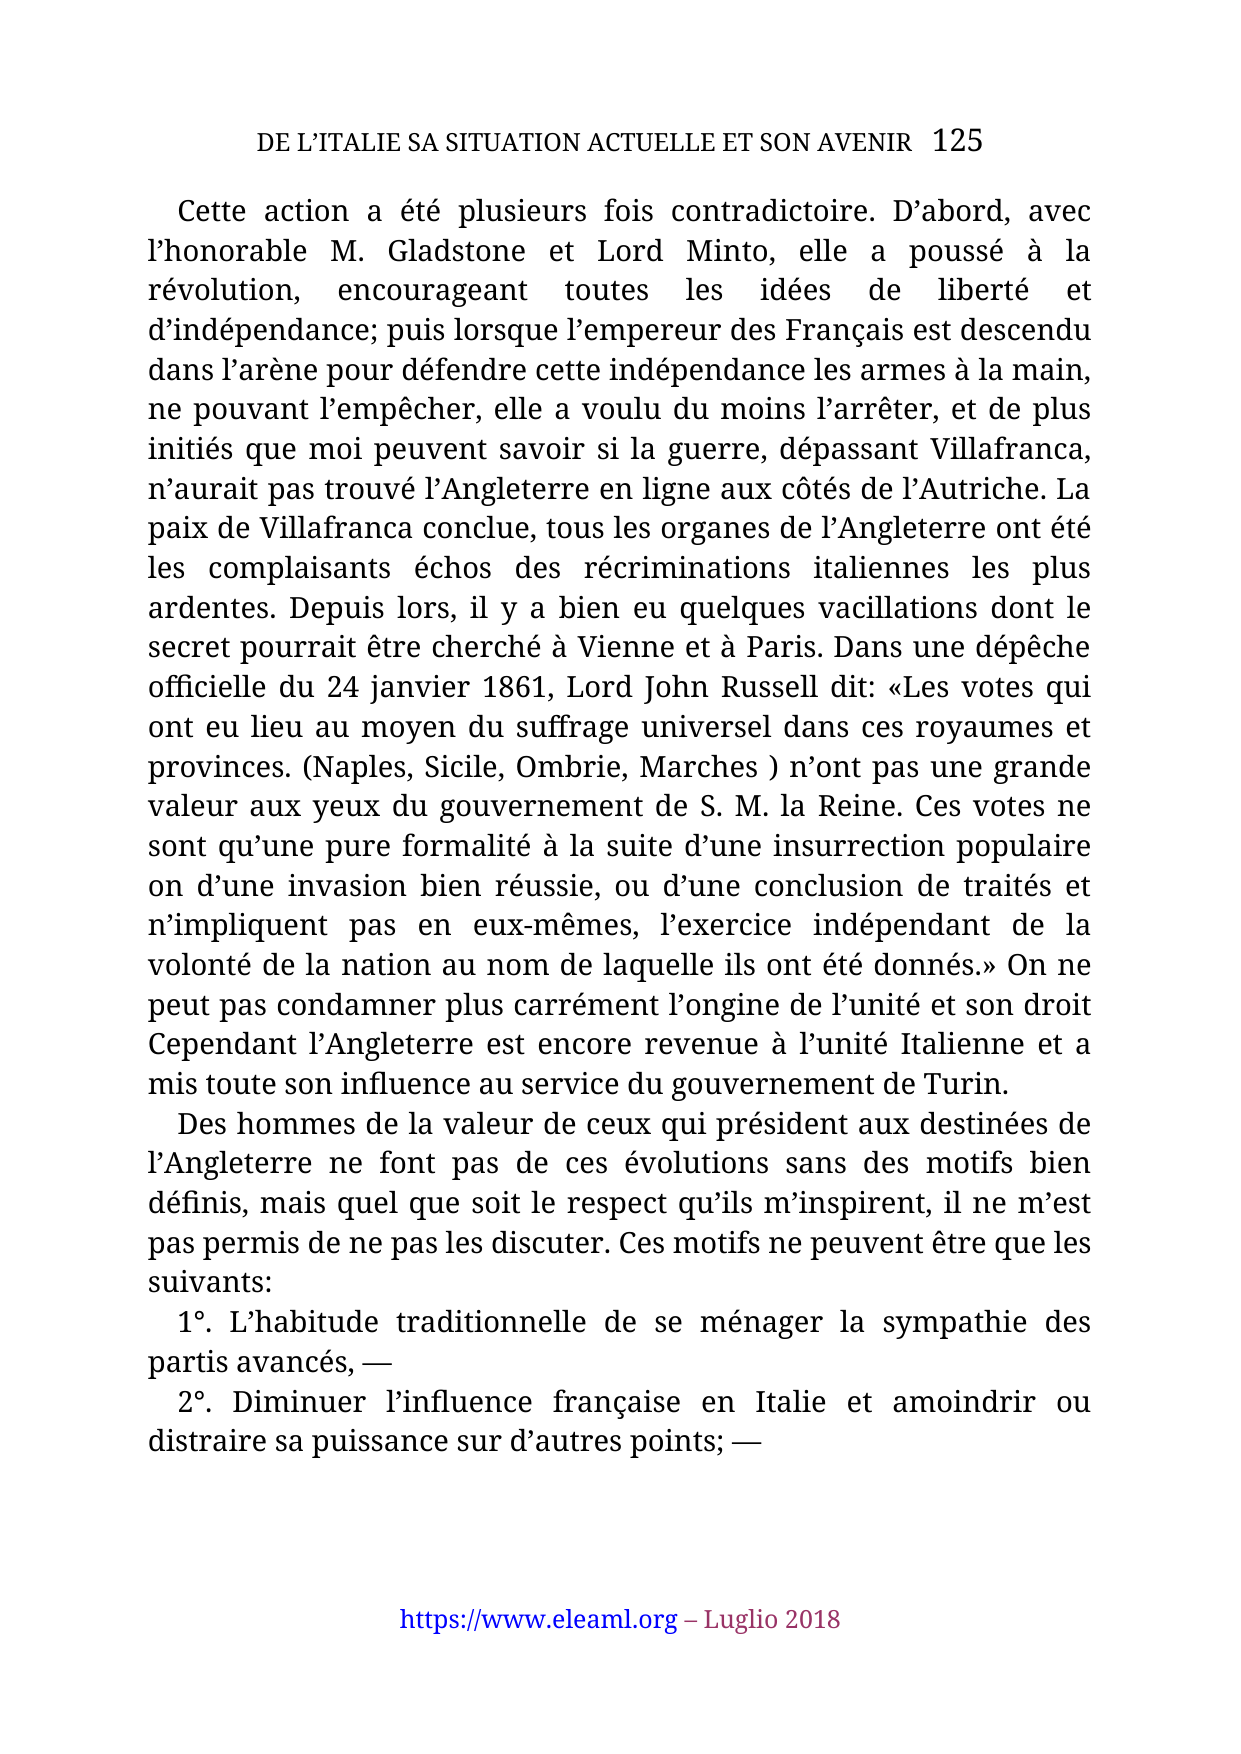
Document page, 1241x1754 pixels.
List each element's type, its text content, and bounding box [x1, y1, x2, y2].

text 1°. L’habitude traditionnelle de se ménager la sympathie des partis avancés, — [148, 1301, 1093, 1381]
text Des hommes de la valeur de ceux qui président aux destinées de l’Angleterre ne font pas de ces évolutions sans des motifs bien définis, mais quel que soit le respect qu’ils m’inspirent, il ne m’est pas permis de ne pas les discuter. Ces motifs ne peuvent être que les suivants: [148, 1103, 1093, 1301]
text Cette action a été plusieurs fois contradictoire. D’abord, avec l’honorable M. Gladstone et Lord Minto, elle a poussé à la révolution, encourageant toutes les idées de liberté et d’indépendance; puis lorsque l’empereur des Français est descendu dans l’arène pour défendre cette indépendance les armes à la main, ne pouvant l’empêcher, elle a voulu du moins l’arrêter, et de plus initiés que moi peuvent savoir si la guerre, dépassant Villafranca, n’aurait pas trouvé l’Angleterre en ligne aux côtés de l’Autriche. La paix de Villafranca conclue, tous les organes de l’Angleterre ont été les complaisants échos des récriminations italiennes les plus ardentes. Depuis lors, il y a bien eu quelques vacillations dont le secret pourrait être cherché à Vienne et à Paris. Dans une dépêche officielle du 24 janvier 1861, Lord John Russell dit: «Les votes qui ont eu lieu au moyen du suffrage universel dans ces royaumes et provinces. (Naples, Sicile, Ombrie, Marches ) n’ont pas une grande valeur aux yeux du gouvernement de S. M. la Reine. Ces votes ne sont qu’une pure formalité à la suite d’une insurrection populaire on d’une invasion bien réussie, ou d’une conclusion de traités et n’impliquent pas en eux-mêmes, l’exercice indépendant de la volonté de la nation au nom de laquelle ils ont été donnés.» On ne peut pas condamner plus carrément l’ongine de l’unité et son droit Cependant l’Angleterre est encore revenue à l’unité Italienne et a mis toute son influence au service du gouvernement de Turin. [148, 190, 1093, 1103]
text 2°. Diminuer l’influence française en Italie et amoindrir ou distraire sa puissance sur d’autres points; — [148, 1381, 1093, 1460]
